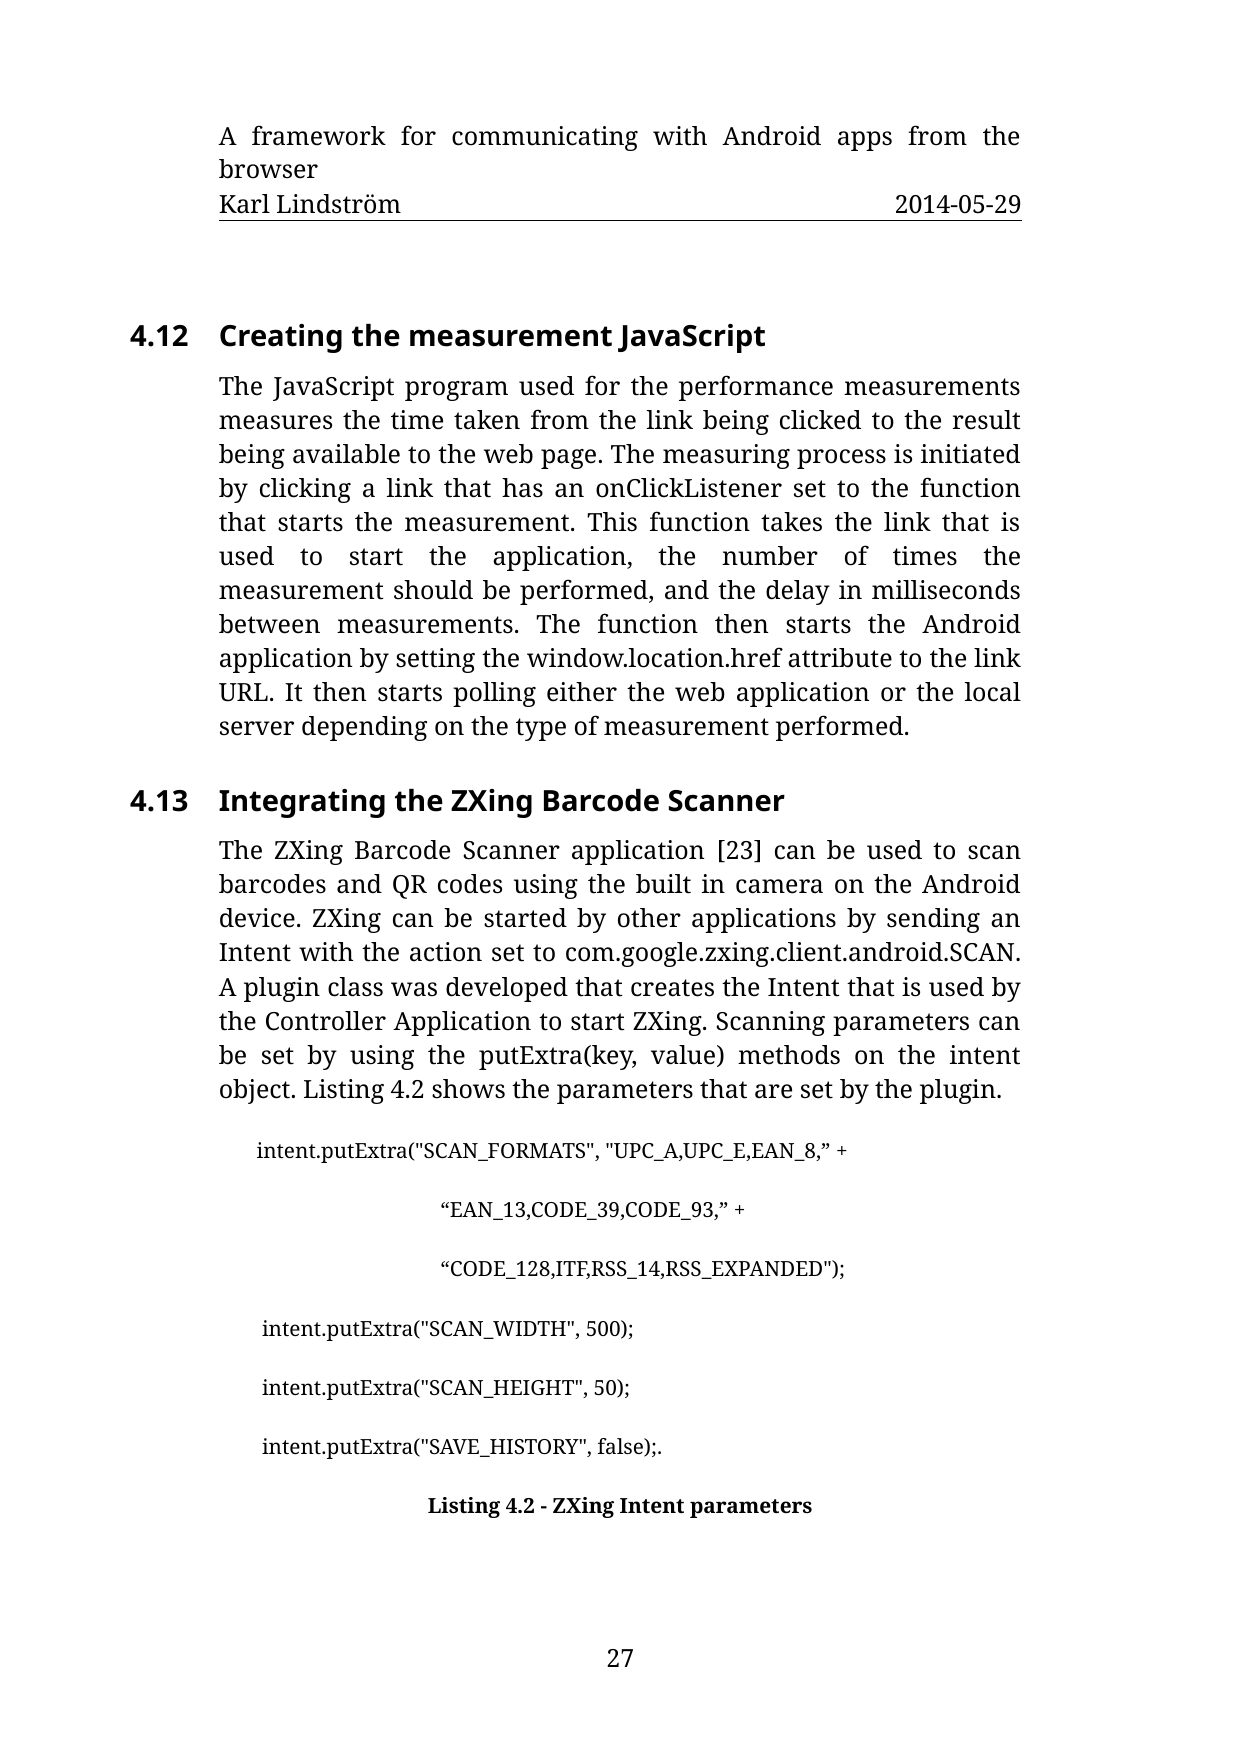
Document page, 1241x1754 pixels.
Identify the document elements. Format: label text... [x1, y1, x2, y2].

text intent.putExtra("SAVE_HISTORY", false);. [218, 1432, 1022, 1460]
text intent.putExtra("SCAN_FORMATS", "UPC_A,UPC_E,EAN_8,” + [218, 1136, 1022, 1164]
text Listing 4.2 - ZXing Intent parameters [218, 1491, 1022, 1519]
text intent.putExtra("SCAN_WIDTH", 500); [218, 1314, 1022, 1342]
subtitle Creating the measurement JavaScript [130, 316, 1022, 355]
subtitle Integrating the ZXing Barcode Scanner [130, 780, 1022, 820]
text intent.putExtra("SCAN_HEIGHT", 50); [218, 1373, 1022, 1401]
text “CODE_128,ITF,RSS_14,RSS_EXPANDED"); [218, 1254, 1022, 1283]
text The JavaScript program used for the performance measurements measures the time taken from the link being clicked to the result being available to the web page. The measuring process is initiated by clicking a link that has an onClickListener set to the function that starts the measurement. This function takes the link that is used to start the application, the number of times the measurement should be performed, and the delay in milliseconds between measurements. The function then starts the Android application by setting the window.location.href attribute to the link URL. It then starts polling either the web application or the local server depending on the type of measurement performed. [218, 368, 1022, 743]
text The ZXing Barcode Scanner application [23] can be used to scan barcodes and QR codes using the built in camera on the Android device. ZXing can be started by other applications by sending an Intent with the action set to com.google.zxing.client.android.SCAN. A plugin class was developed that creates the Intent that is used by the Controller Application to start ZXing. Scanning parameters can be set by using the putExtra(key, value) methods on the intent object. Listing 4.2 shows the parameters that are set by the plugin. [218, 833, 1022, 1105]
text “EAN_13,CODE_39,CODE_93,” + [218, 1195, 1022, 1224]
